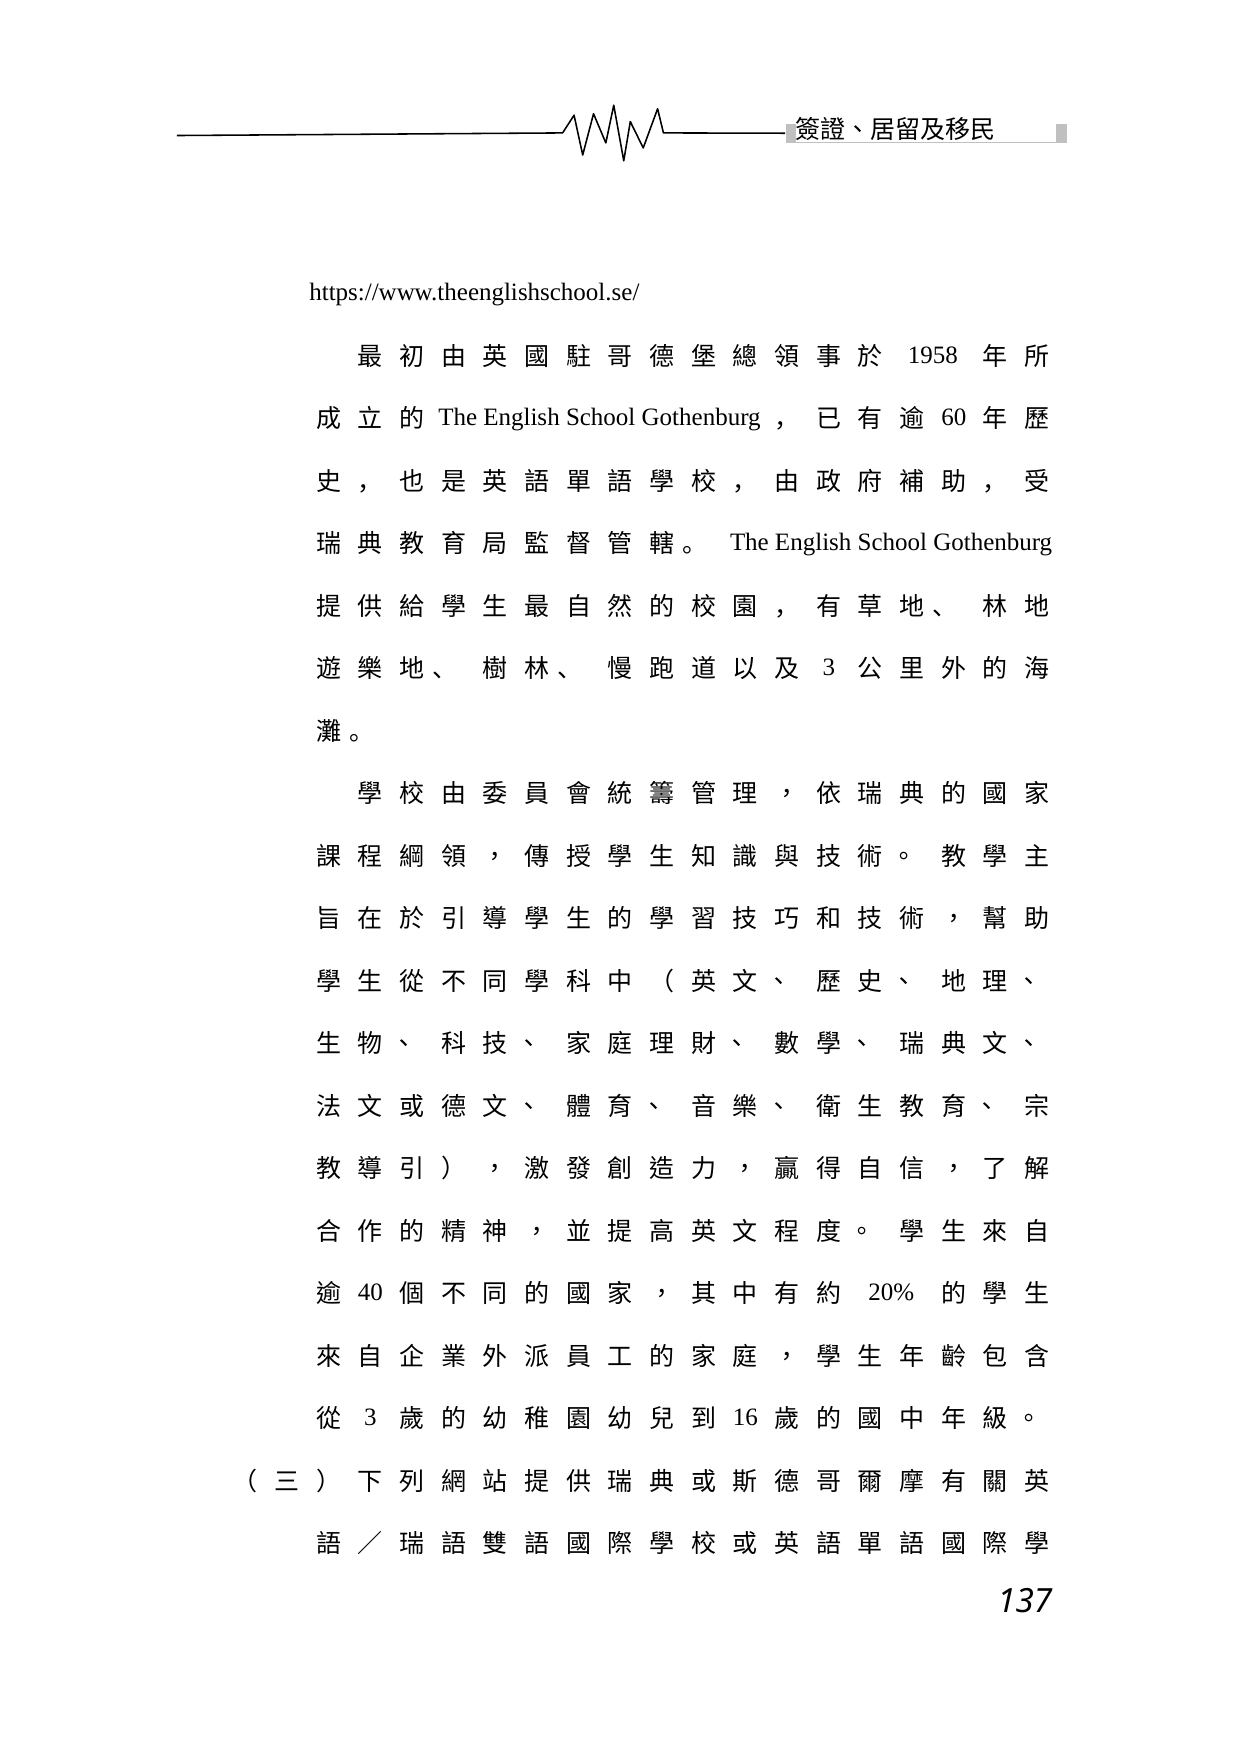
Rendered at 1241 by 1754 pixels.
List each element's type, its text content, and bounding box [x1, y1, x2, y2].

text https://www.theenglishschool.se/ [281, 250, 1058, 313]
text 最初由英國駐哥德堡總領事於1958年所成立的The English School Gothenburg，已有逾60年歷史，也是英語單語學校，由政府補助，受瑞典教育局監督管轄。The English School Gothenburg提供給學生最自然的校園，有草地、林地遊樂地、樹林、慢跑道以及3公里外的海灘。 [281, 313, 1058, 750]
text （三）下列網站提供瑞典或斯德哥爾摩有關英語／瑞語雙語國際學校或英語單語國際學 [207, 1438, 1058, 1563]
text 學校由委員會統籌管理，依瑞典的國家課程綱領，傳授學生知識與技術。教學主旨在於引導學生的學習技巧和技術，幫助學生從不同學科中（英文、歷史、地理、生物、科技、家庭理財、數學、瑞典文、法文或德文、體育、音樂、衛生教育、宗教導引），激發創造力，贏得自信，了解合作的精神，並提高英文程度。學生來自逾40個不同的國家，其中有約20%的學生來自企業外派員工的家庭，學生年齡包含從3歲的幼稚園幼兒到16歲的國中年級。 [281, 750, 1058, 1438]
